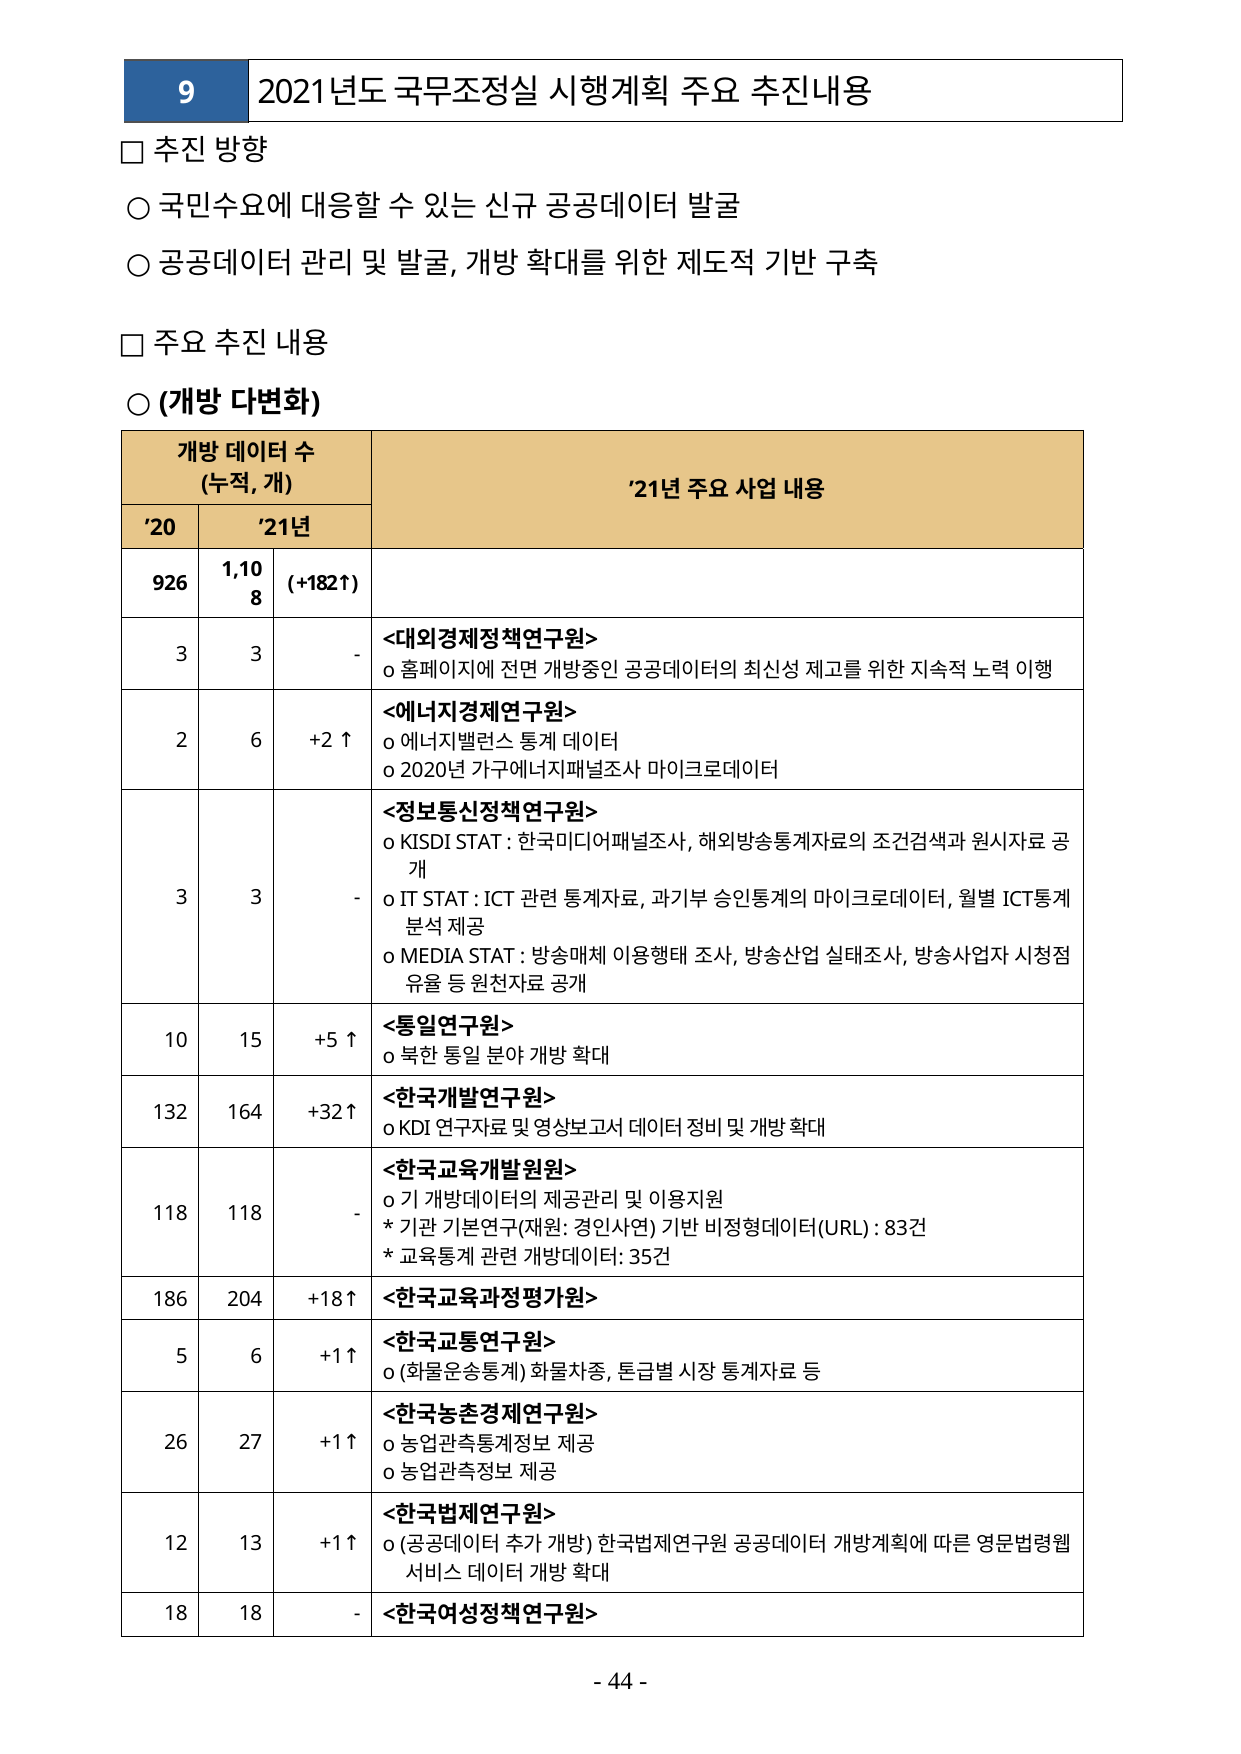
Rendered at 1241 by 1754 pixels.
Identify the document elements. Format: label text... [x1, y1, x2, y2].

table_cell ’21년 [199, 505, 371, 548]
table_cell ( +182↑) [274, 549, 371, 617]
table_cell 3 [199, 790, 273, 1003]
table_cell 186 [122, 1277, 198, 1319]
table_cell 3 [122, 618, 198, 689]
text ○ 국민수요에 대응할 수 있는 신규 공공데이터 발굴 [118, 186, 1122, 225]
table_cell - [274, 618, 371, 689]
table_header ’21년 주요 사업 내용 [372, 431, 1083, 548]
table_cell 132 [122, 1076, 198, 1147]
table_cell 118 [199, 1148, 273, 1276]
table_cell - [274, 790, 371, 1003]
table_cell <한국법제연구원> o (공공데이터 추가 개방) 한국법제연구원 공공데이터 개방계획에 따른 영문법령웹서비스 데이터 개방 확대 [372, 1493, 1083, 1592]
table_cell <통일연구원> o 북한 통일 분야 개방 확대 [372, 1004, 1083, 1075]
table_cell <한국교육과정평가원> [372, 1277, 1083, 1319]
table_cell 13 [199, 1493, 273, 1592]
table_cell +32↑ [274, 1076, 371, 1147]
table_cell +5 ↑ [274, 1004, 371, 1075]
table_cell 164 [199, 1076, 273, 1147]
table_cell 6 [199, 690, 273, 789]
table_cell 27 [199, 1392, 273, 1492]
table_cell 1,108 [199, 549, 273, 617]
text ○ 공공데이터 관리 및 발굴, 개방 확대를 위한 제도적 기반 구축 [118, 242, 1122, 282]
table_cell 15 [199, 1004, 273, 1075]
table_header 2021년도 국무조정실 시행계획 주요 추진내용 [249, 60, 1122, 121]
table_cell +1↑ [274, 1392, 371, 1492]
table_cell <한국농촌경제연구원> o 농업관측통계정보 제공 o 농업관측정보 제공 [372, 1392, 1083, 1492]
text ○ (개방 다변화) [118, 381, 1122, 421]
table_cell 18 [122, 1593, 198, 1636]
table_header 개방 데이터 수 (누적, 개) [122, 431, 371, 504]
table_cell 10 [122, 1004, 198, 1075]
table_cell <대외경제정책연구원> o 홈페이지에 전면 개방중인 공공데이터의 최신성 제고를 위한 지속적 노력 이행 [372, 618, 1083, 689]
table_cell <에너지경제연구원> o 에너지밸런스 통계 데이터 o 2020년 가구에너지패널조사 마이크로데이터 [372, 690, 1083, 789]
table_cell 6 [199, 1320, 273, 1391]
table_cell 3 [199, 618, 273, 689]
table_cell 18 [199, 1593, 273, 1636]
table_cell <한국개발연구원> o KDI 연구자료 및 영상보고서 데이터 정비 및 개방 확대 [372, 1076, 1083, 1147]
table_cell 5 [122, 1320, 198, 1391]
table_cell 2 [122, 690, 198, 789]
table_header 9 [124, 61, 248, 121]
table_cell <한국교육개발원원> o 기 개방데이터의 제공관리 및 이용지원 * 기관 기본연구(재원: 경인사연) 기반 비정형데이터(URL) : 83건 * 교육통계 관련 개방데이터: 35건 [372, 1148, 1083, 1276]
table_cell +1↑ [274, 1493, 371, 1592]
table_cell 118 [122, 1148, 198, 1276]
table_cell ’20 [122, 505, 198, 548]
table_cell [372, 549, 1083, 617]
table_cell 26 [122, 1392, 198, 1492]
table_cell 12 [122, 1493, 198, 1592]
table_cell 204 [199, 1277, 273, 1319]
table_cell <정보통신정책연구원> o KISDI STAT : 한국미디어패널조사, 해외방송통계자료의 조건검색과 원시자료 공개 o IT STAT : ICT 관련 통계자료, 과기부 승인통계의 마이크로데이터, 월별 ICT통계분석 제공 o MEDIA STAT : 방송매체 이용행태 조사, 방송산업 실태조사, 방송사업자 시청점유율 등 원천자료 공개 [372, 790, 1083, 1003]
table_cell +1↑ [274, 1320, 371, 1391]
table_cell +2 ↑ [274, 690, 371, 789]
table_cell +18↑ [274, 1277, 371, 1319]
table_cell <한국교통연구원> o (화물운송통계) 화물차종, 톤급별 시장 통계자료 등 [372, 1320, 1083, 1391]
table_cell - [274, 1593, 371, 1636]
table_cell 3 [122, 790, 198, 1003]
text □ 추진 방향 [118, 129, 1122, 169]
table_cell 926 [122, 549, 198, 617]
table_cell - [274, 1148, 371, 1276]
text □ 주요 추진 내용 [118, 322, 1122, 362]
table_cell <한국여성정책연구원> [372, 1593, 1083, 1636]
